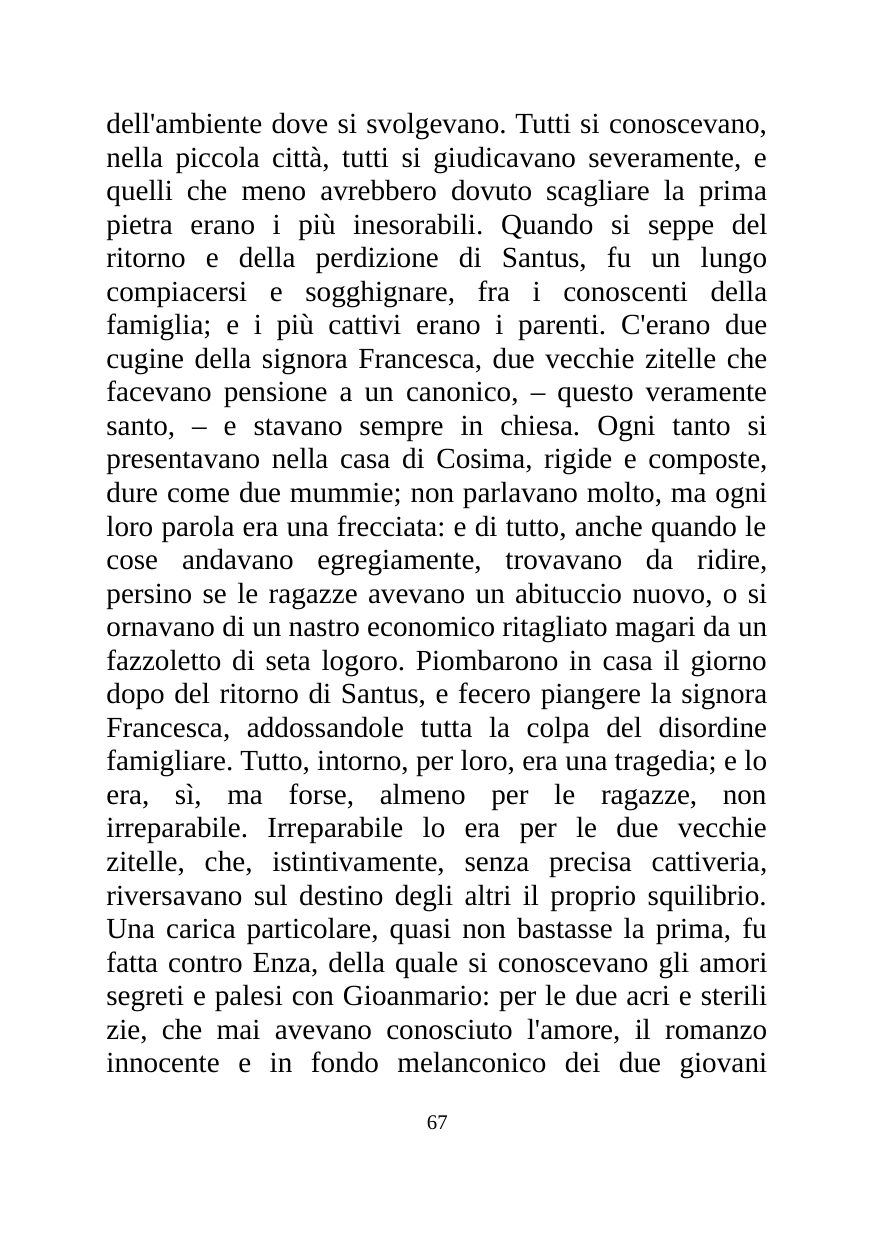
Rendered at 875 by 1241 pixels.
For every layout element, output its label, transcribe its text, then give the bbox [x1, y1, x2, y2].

text dell'ambiente dove si svolgevano. Tutti si conoscevano, nella piccola città, tutti si giudicavano severamente, e quelli che meno avrebbero dovuto scagliare la prima pietra erano i più inesorabili. Quando si seppe del ritorno e della perdizione di Santus, fu un lungo compiacersi e sogghignare, fra i conoscenti della famiglia; e i più cattivi erano i parenti. C'erano due cugine della signora Francesca, due vecchie zitelle che facevano pensione a un canonico, – questo veramente santo, – e stavano sempre in chiesa. Ogni tanto si presentavano nella casa di Cosima, rigide e composte, dure come due mummie; non parlavano molto, ma ogni loro parola era una frecciata: e di tutto, anche quando le cose andavano egregiamente, trovavano da ridire, persino se le ragazze avevano un abituccio nuovo, o si ornavano di un nastro economico ritagliato magari da un fazzoletto di seta logoro. Piombarono in casa il giorno dopo del ritorno di Santus, e fecero piangere la signora Francesca, addossandole tutta la colpa del disordine famigliare. Tutto, intorno, per loro, era una tragedia; e lo era, sì, ma forse, almeno per le ragazze, non irreparabile. Irreparabile lo era per le due vecchie zitelle, che, istintivamente, senza precisa cattiveria, riversavano sul destino degli altri il proprio squilibrio. Una carica particolare, quasi non bastasse la prima, fu fatta contro Enza, della quale si conoscevano gli amori segreti e palesi con Gioanmario: per le due acri e sterili zie, che mai avevano conosciuto l'amore, il romanzo innocente e in fondo melanconico dei due giovani [106, 106, 768, 1079]
